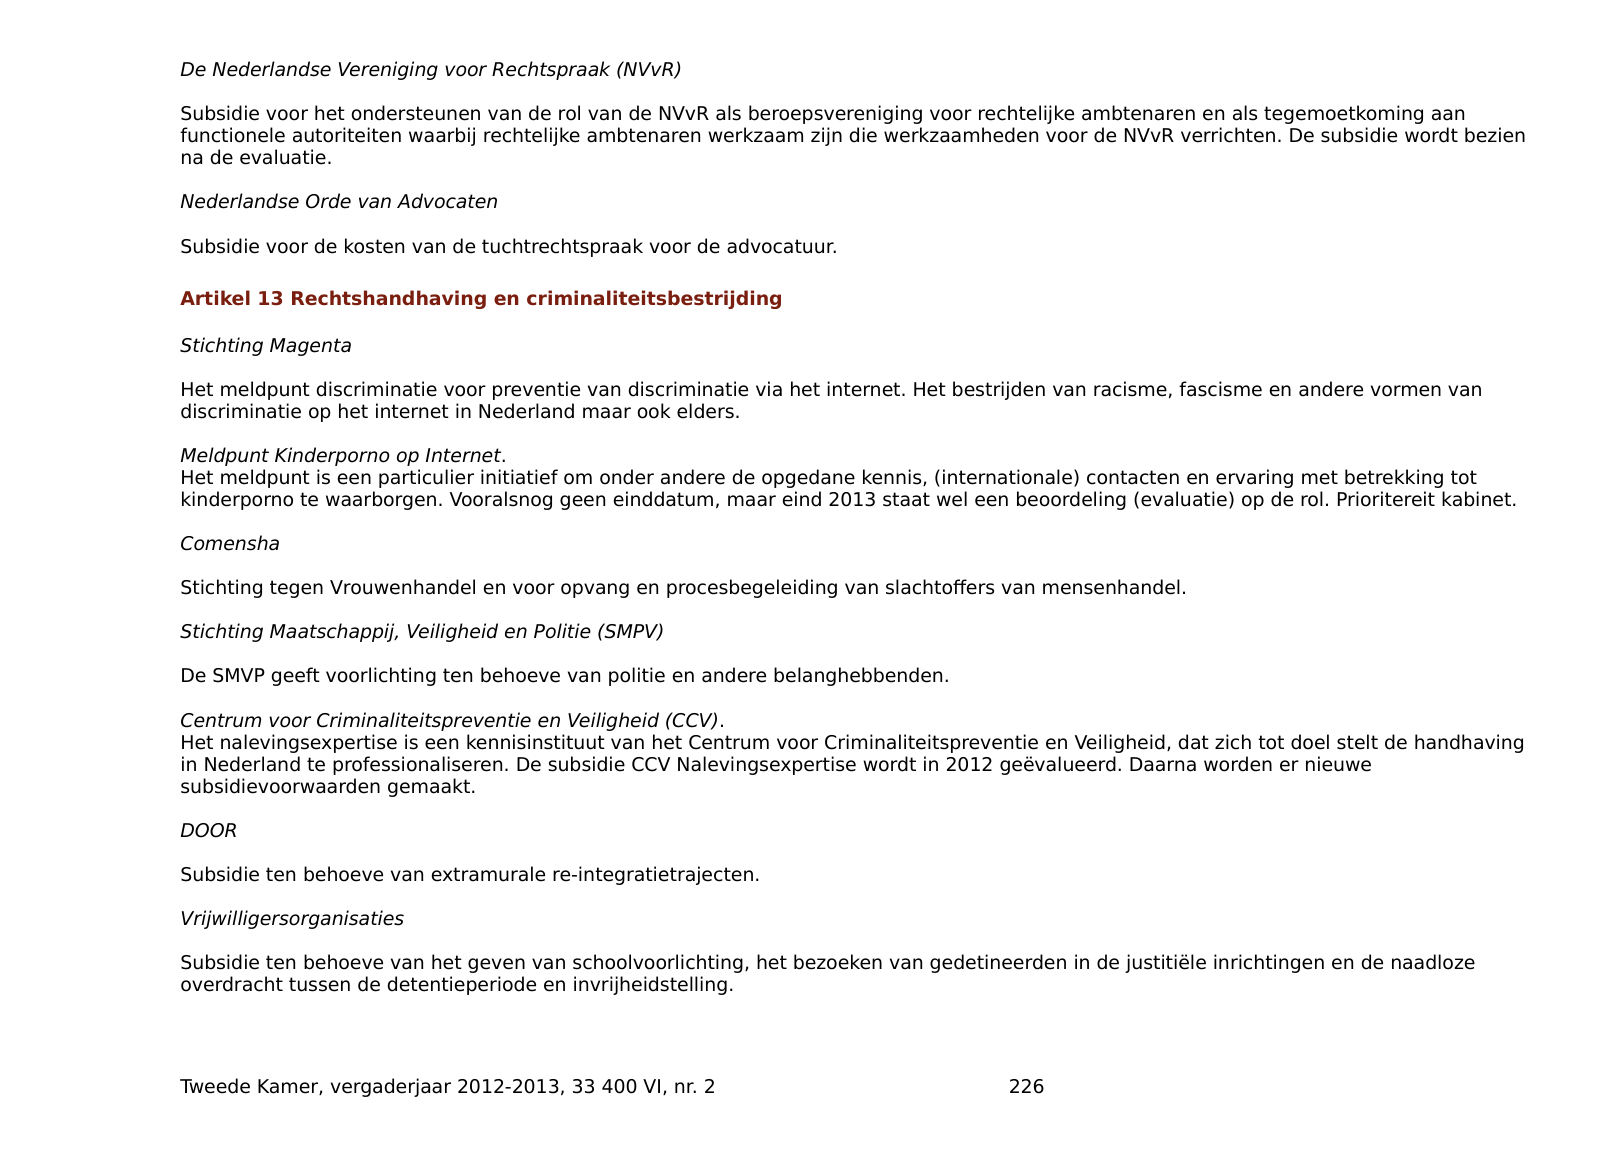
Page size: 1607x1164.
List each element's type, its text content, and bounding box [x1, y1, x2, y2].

text Het nalevingsexpertise is een kennisinstituut van het Centrum voor Criminaliteitspreventie en Veiligheid, dat zich tot doel stelt de handhaving in Nederland te professionaliseren. De subsidie CCV Nalevingsexpertise wordt in 2012 geëvalueerd. Daarna worden er nieuwe subsidievoorwaarden gemaakt. [180, 732, 1529, 797]
subtitle Stichting Magenta [180, 334, 1529, 356]
text Het meldpunt discriminatie voor preventie van discriminatie via het internet. Het bestrijden van racisme, fascisme en andere vormen van discriminatie op het internet in Nederland maar ook elders. [180, 379, 1529, 423]
text Subsidie voor de kosten van de tuchtrechtspraak voor de advocatuur. [180, 236, 1529, 257]
subtitle Nederlandse Orde van Advocaten [180, 191, 1529, 213]
subtitle DOOR [180, 820, 1529, 842]
subtitle Comensha [180, 533, 1529, 555]
subtitle Vrijwilligersorganisaties [180, 908, 1529, 930]
text Meldpunt Kinderporno op Internet. [180, 445, 1529, 467]
subtitle Artikel 13 Rechtshandhaving en criminaliteitsbestrijding [180, 287, 1529, 309]
subtitle Stichting Maatschappij, Veiligheid en Politie (SMPV) [180, 621, 1529, 643]
text Subsidie ten behoeve van extramurale re-integratietrajecten. [180, 864, 1529, 886]
text Subsidie ten behoeve van het geven van schoolvoorlichting, het bezoeken van gedetineerden in de justitiële inrichtingen en de naadloze overdracht tussen de detentieperiode en invrijheidstelling. [180, 952, 1529, 996]
subtitle De Nederlandse Vereniging voor Rechtspraak (NVvR) [180, 59, 1529, 81]
text Centrum voor Criminaliteitspreventie en Veiligheid (CCV). [180, 709, 1529, 732]
text Het meldpunt is een particulier initiatief om onder andere de opgedane kennis, (internationale) contacten en ervaring met betrekking tot kinderporno te waarborgen. Vooralsnog geen einddatum, maar eind 2013 staat wel een beoordeling (evaluatie) op de rol. Prioritereit kabinet. [180, 467, 1529, 511]
text Stichting tegen Vrouwenhandel en voor opvang en procesbegeleiding van slachtoffers van mensenhandel. [180, 577, 1529, 599]
text Subsidie voor het ondersteunen van de rol van de NVvR als beroepsvereniging voor rechtelijke ambtenaren en als tegemoetkoming aan functionele autoriteiten waarbij rechtelijke ambtenaren werkzaam zijn die werkzaamheden voor de NVvR verrichten. De subsidie wordt bezien na de evaluatie. [180, 103, 1529, 169]
text De SMVP geeft voorlichting ten behoeve van politie en andere belanghebbenden. [180, 665, 1529, 687]
